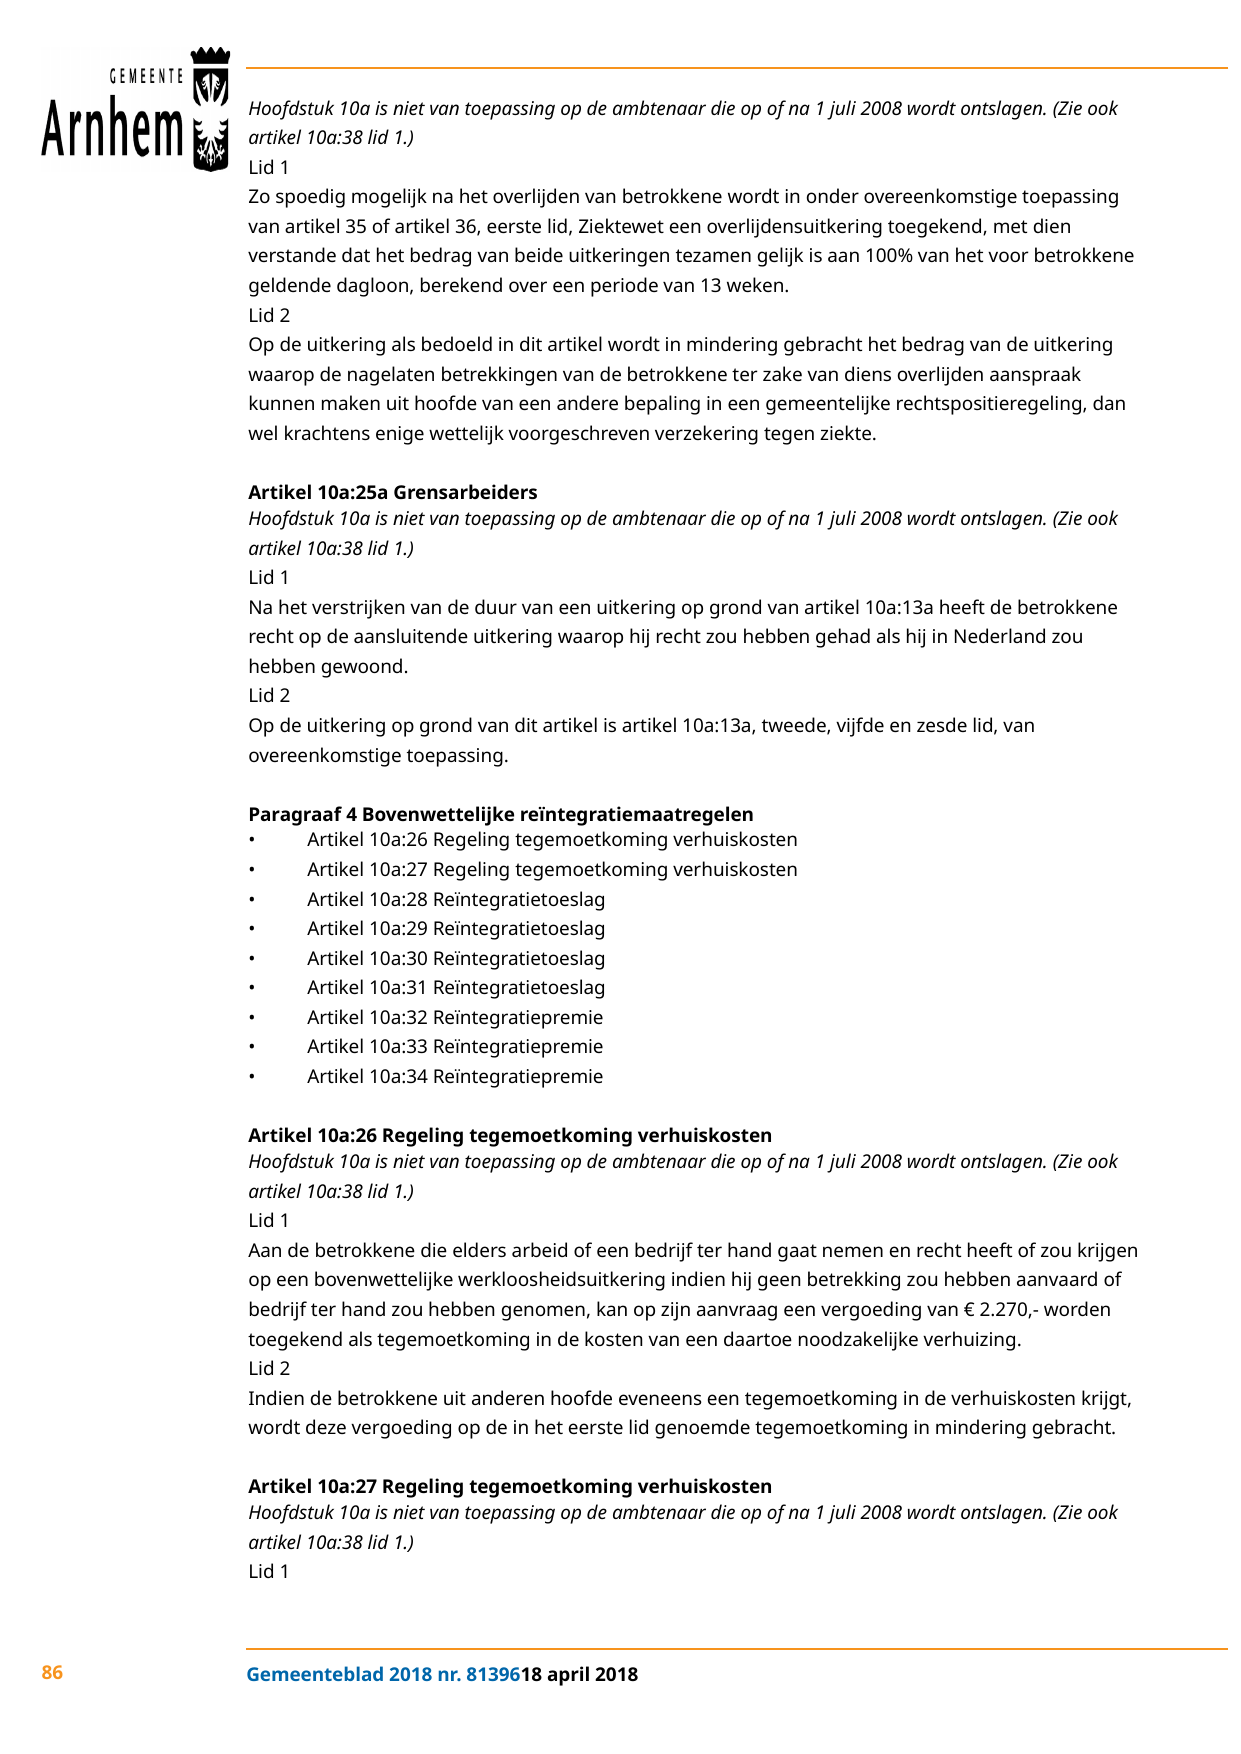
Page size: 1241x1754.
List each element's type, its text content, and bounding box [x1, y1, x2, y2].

list Artikel 10a:31 Reïntegratietoeslag [248, 974, 1152, 1000]
list Artikel 10a:30 Reïntegratietoeslag [248, 945, 1152, 971]
text Lid 1 [248, 154, 1152, 180]
text Hoofdstuk 10a is niet van toepassing op de ambtenaar die op of na 1 juli 2008 wordt ontslagen. (Zie ook artikel 10a:38 lid 1.) [248, 95, 1152, 150]
text Lid 1 [248, 564, 1152, 590]
text Paragraaf 4 Bovenwettelijke reïntegratiemaatregelen [248, 801, 1152, 827]
list Artikel 10a:29 Reïntegratietoeslag [248, 915, 1152, 941]
list Artikel 10a:28 Reïntegratietoeslag [248, 886, 1152, 912]
text Artikel 10a:25a Grensarbeiders [248, 479, 1152, 505]
text Lid 1 [248, 1558, 1152, 1584]
text Indien de betrokkene uit anderen hoofde eveneens een tegemoetkoming in de verhuiskosten krijgt, wordt deze vergoeding op de in het eerste lid genoemde tegemoetkoming in mindering gebracht. [248, 1385, 1152, 1440]
picture [41, 47, 231, 172]
text Artikel 10a:27 Regeling tegemoetkoming verhuiskosten [248, 1474, 1152, 1499]
text Lid 2 [248, 683, 1152, 708]
list Artikel 10a:32 Reïntegratiepremie [248, 1004, 1152, 1030]
text Op de uitkering op grond van dit artikel is artikel 10a:13a, tweede, vijfde en zesde lid, van overeenkomstige toepassing. [248, 712, 1152, 767]
list Artikel 10a:33 Reïntegratiepremie [248, 1034, 1152, 1059]
text Aan de betrokkene die elders arbeid of een bedrijf ter hand gaat nemen en recht heeft of zou krijgen op een bovenwettelijke werkloosheidsuitkering indien hij geen betrekking zou hebben aanvaard of bedrijf ter hand zou hebben genomen, kan op zijn aanvraag een vergoeding van € 2.270,- worden toegekend als tegemoetkoming in de kosten van een daartoe noodzakelijke verhuizing. [248, 1237, 1152, 1351]
list Artikel 10a:34 Reïntegratiepremie [248, 1063, 1152, 1089]
text Lid 2 [248, 302, 1152, 328]
text Lid 1 [248, 1207, 1152, 1233]
text Artikel 10a:26 Regeling tegemoetkoming verhuiskosten [248, 1122, 1152, 1148]
text Na het verstrijken van de duur van een uitkering op grond van artikel 10a:13a heeft de betrokkene recht op de aansluitende uitkering waarop hij recht zou hebben gehad als hij in Nederland zou hebben gewoond. [248, 594, 1152, 679]
text Op de uitkering als bedoeld in dit artikel wordt in mindering gebracht het bedrag van de uitkering waarop de nagelaten betrekkingen van de betrokkene ter zake van diens overlijden aanspraak kunnen maken uit hoofde van een andere bepaling in een gemeentelijke rechtspositieregeling, dan wel krachtens enige wettelijk voorgeschreven verzekering tegen ziekte. [248, 331, 1152, 446]
list Artikel 10a:27 Regeling tegemoetkoming verhuiskosten [248, 856, 1152, 882]
text Hoofdstuk 10a is niet van toepassing op de ambtenaar die op of na 1 juli 2008 wordt ontslagen. (Zie ook artikel 10a:38 lid 1.) [248, 505, 1152, 560]
text Hoofdstuk 10a is niet van toepassing op de ambtenaar die op of na 1 juli 2008 wordt ontslagen. (Zie ook artikel 10a:38 lid 1.) [248, 1148, 1152, 1203]
list Artikel 10a:26 Regeling tegemoetkoming verhuiskosten [248, 827, 1152, 852]
text Hoofdstuk 10a is niet van toepassing op de ambtenaar die op of na 1 juli 2008 wordt ontslagen. (Zie ook artikel 10a:38 lid 1.) [248, 1499, 1152, 1555]
text Lid 2 [248, 1355, 1152, 1381]
text Zo spoedig mogelijk na het overlijden van betrokkene wordt in onder overeenkomstige toepassing van artikel 35 of artikel 36, eerste lid, Ziektewet een overlijdensuitkering toegekend, met dien verstande dat het bedrag van beide uitkeringen tezamen gelijk is aan 100% van het voor betrokkene geldende dagloon, berekend over een periode van 13 weken. [248, 183, 1152, 298]
